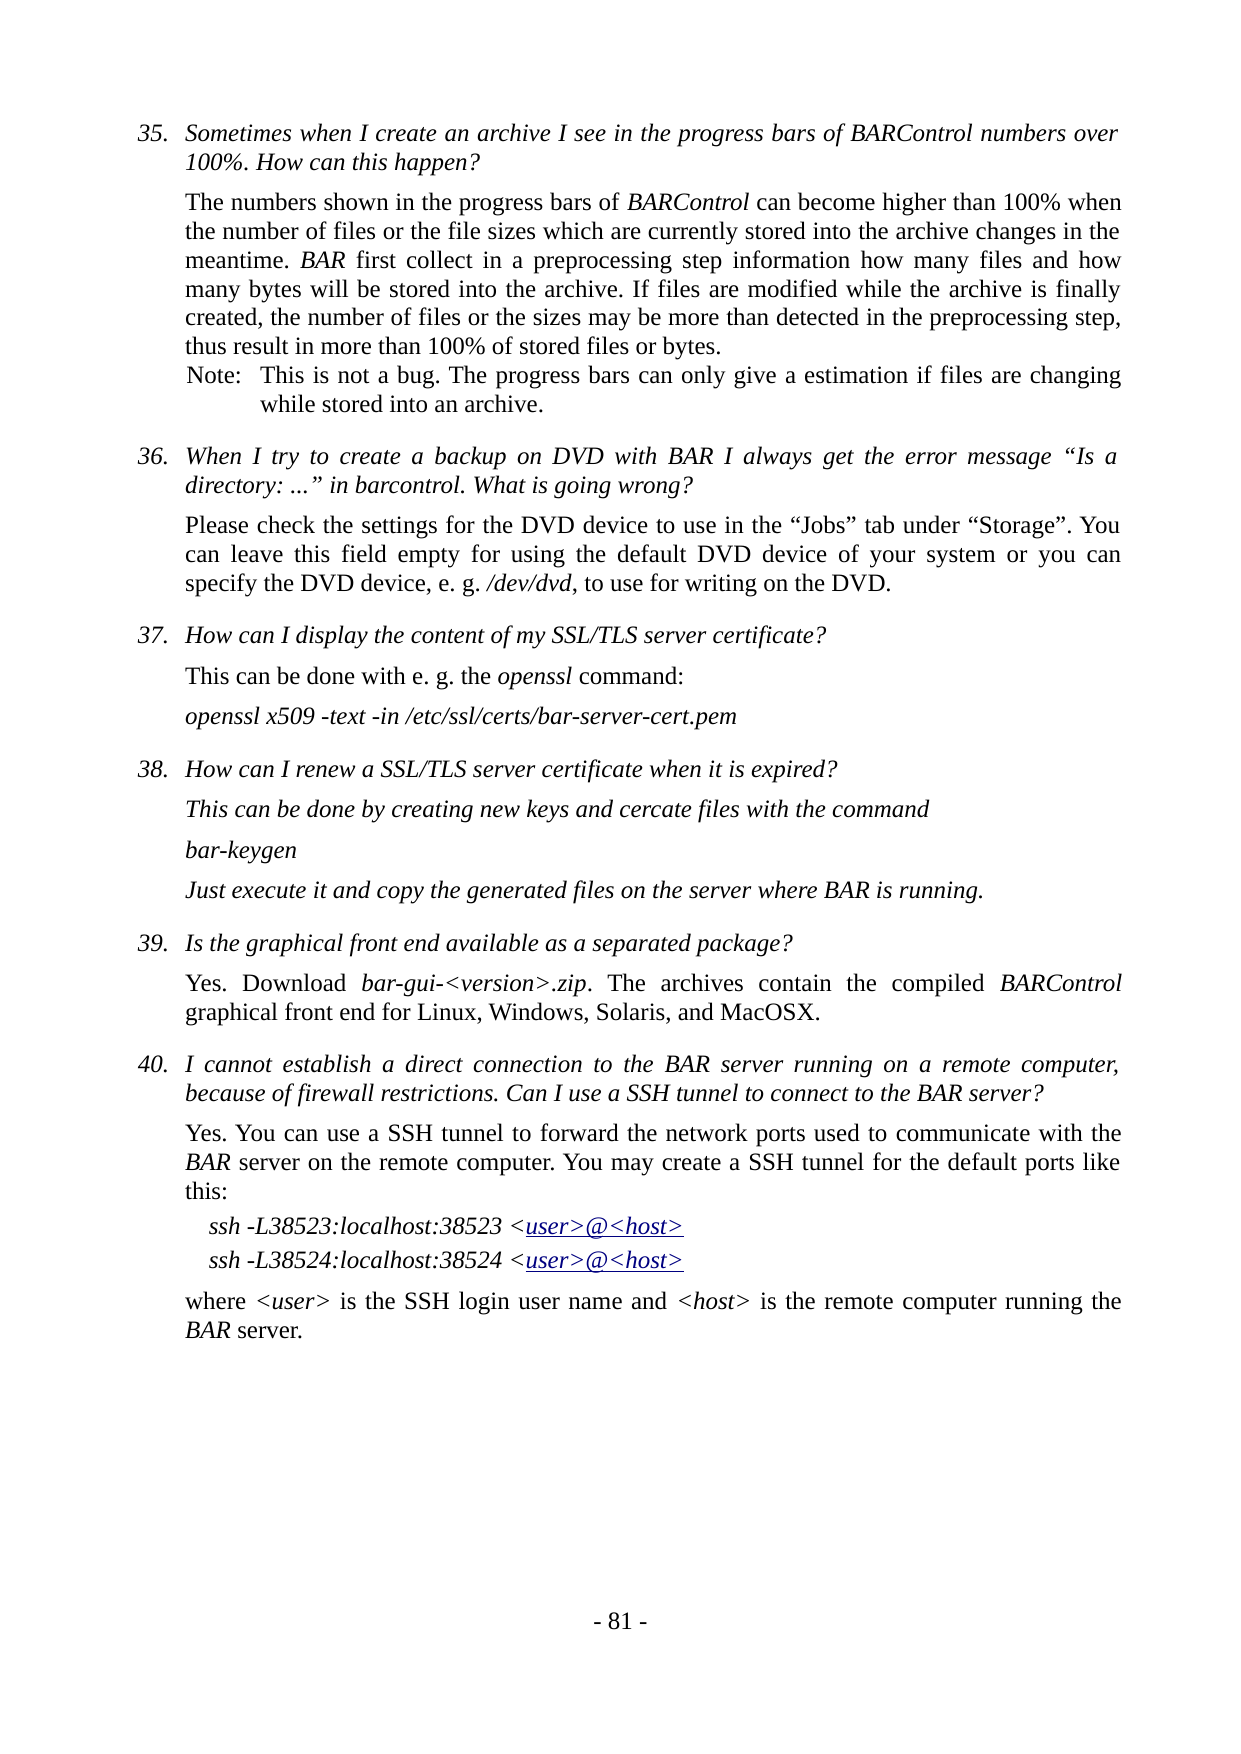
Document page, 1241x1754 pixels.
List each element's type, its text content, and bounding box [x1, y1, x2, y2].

text Just execute it and copy the generated files on the server where BAR is running. [185, 875, 1122, 904]
list Is the graphical front end available as a separated package? [138, 928, 1122, 956]
list How can I renew a SSL/TLS server certificate when it is expired? [138, 754, 1122, 782]
text The numbers shown in the progress bars of BARControl can become higher than 100% when the number of files or the file sizes which are currently stored into the archive changes in the meantime. BAR first collect in a preprocessing step information how many files and how many bytes will be stored into the archive. If files are modified while the archive is finally created, the number of files or the sizes may be more than detected in the preprocessing step, thus result in more than 100% of stored files or bytes. [185, 187, 1122, 360]
text openssl x509 -text -in /etc/ssl/certs/bar-server-cert.pem [185, 701, 1122, 730]
list When I try to create a backup on DVD with BAR I always get the error message “Is a directory: ...” in barcontrol. What is going wrong? [138, 441, 1122, 498]
text This can be done with e. g. the openssl command: [185, 661, 1122, 689]
text Note: This is not a bug. The progress bars can only give a estimation if files are changing while stored into an archive. [186, 360, 1122, 417]
list How can I display the content of my SSL/TLS server certificate? [138, 620, 1122, 649]
text ssh -L38524:localhost:38524 <user>@<host> [208, 1246, 1122, 1274]
text where <user> is the SSH login user name and <host> is the remote computer running the BAR server. [185, 1286, 1122, 1344]
text Yes. Download bar-gui-<version>.zip. The archives contain the compiled BARControl graphical front end for Linux, Windows, Solaris, and MacOSX. [185, 968, 1122, 1026]
text This can be done by creating new keys and cercate files with the command [185, 794, 1122, 823]
list Sometimes when I create an archive I see in the progress bars of BARControl numbers over 100%. How can this happen? [138, 118, 1122, 176]
text bar-keygen [185, 835, 1122, 863]
text Yes. You can use a SSH tunnel to forward the network ports used to communicate with the BAR server on the remote computer. You may create a SSH tunnel for the default ports like this: [185, 1118, 1122, 1205]
list I cannot establish a direct connection to the BAR server running on a remote computer, because of firewall restrictions. Can I use a SSH tunnel to connect to the BAR server? [138, 1049, 1122, 1107]
text Please check the settings for the DVD device to use in the “Jobs” tab under “Storage”. You can leave this field empty for using the default DVD device of your system or you can specify the DVD device, e. g. /dev/dvd, to use for writing on the DVD. [185, 510, 1122, 597]
text ssh -L38523:localhost:38523 <user>@<host> [208, 1211, 1122, 1239]
